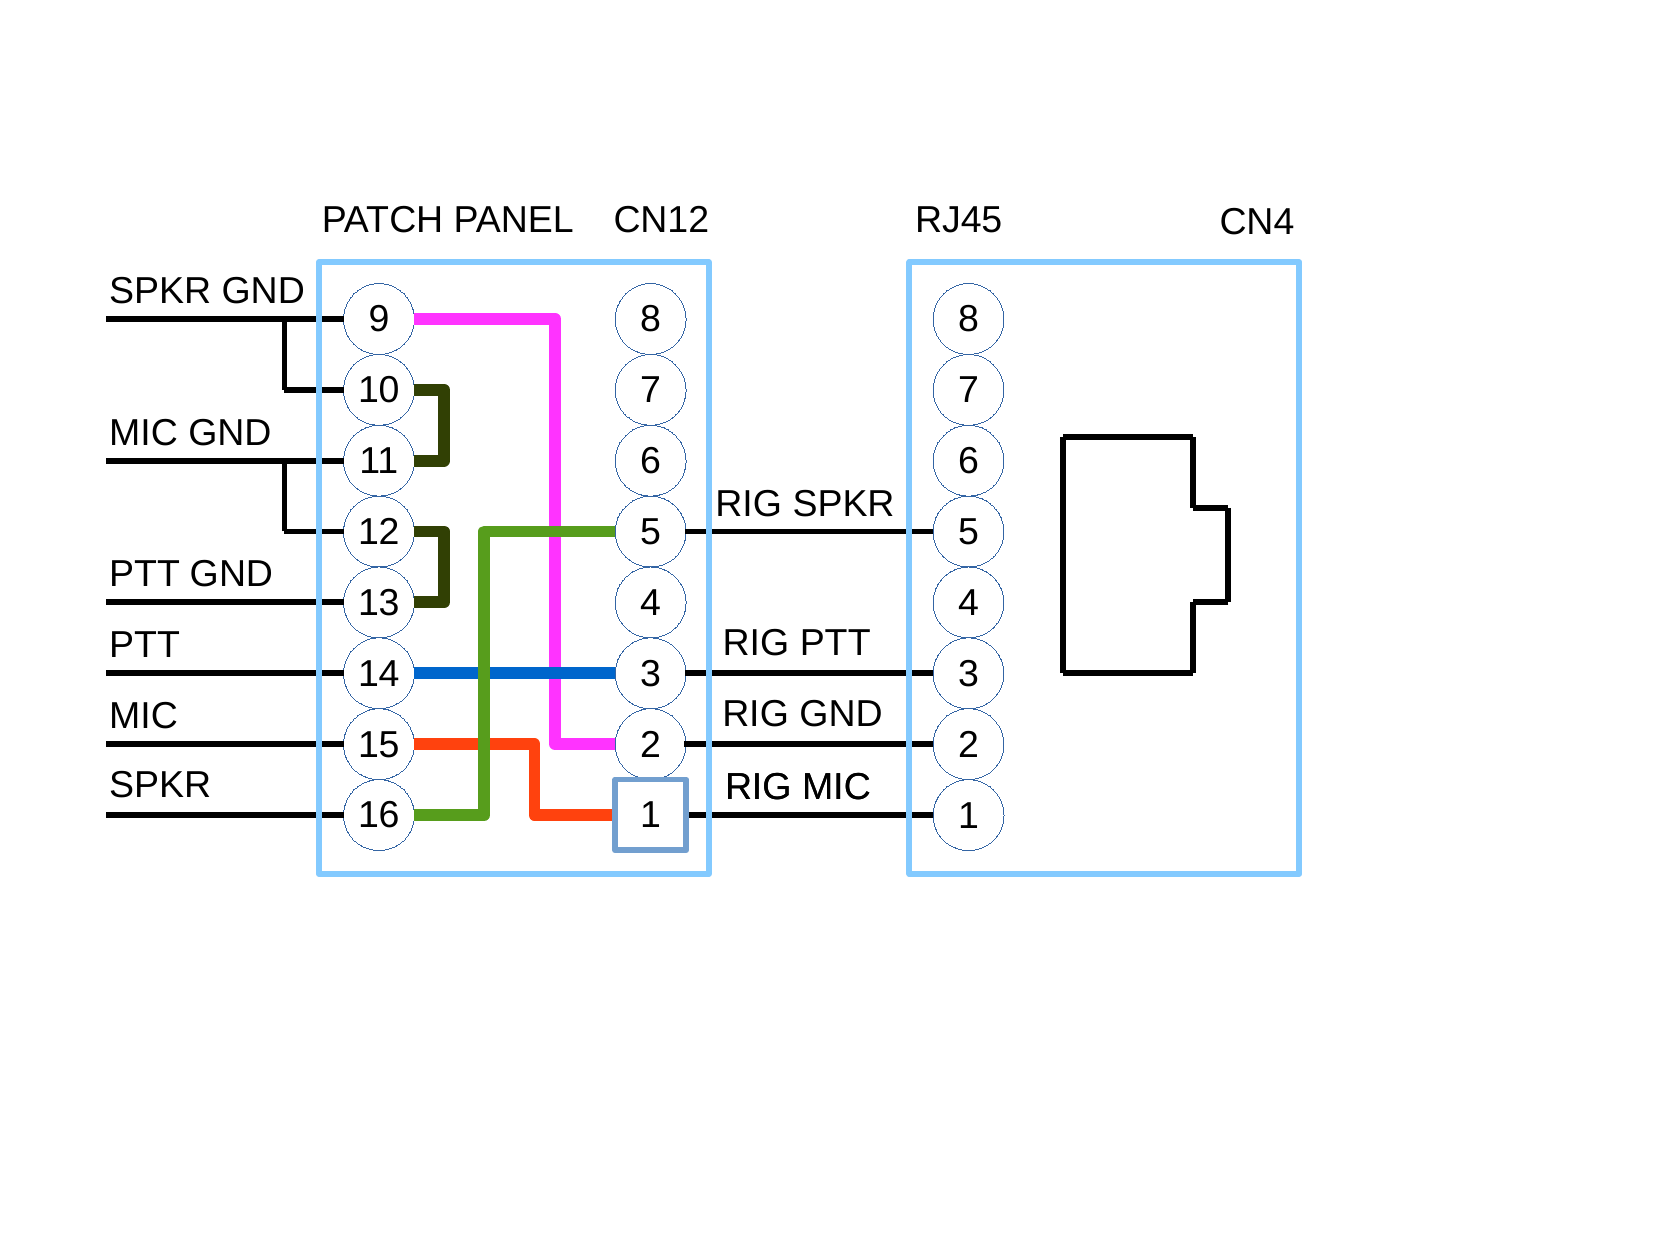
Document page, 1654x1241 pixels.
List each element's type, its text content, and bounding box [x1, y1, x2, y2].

text_box MIC GND [94, 403, 287, 461]
text_box RJ45 [900, 191, 1018, 249]
text_box 1 [615, 779, 687, 851]
text_box RIG PTT [709, 614, 886, 671]
text_box RIG GND [709, 685, 898, 754]
text_box PATCH PANEL [307, 191, 589, 249]
text_box RIG SPKR [709, 474, 909, 532]
text_box SPKR [94, 755, 227, 813]
text_box PTT GND [94, 545, 289, 603]
text_box MIC [94, 687, 193, 745]
text_box [909, 262, 1300, 875]
text_box CN4 [1204, 192, 1310, 250]
text_box CN12 [598, 191, 725, 249]
text_box SPKR GND [94, 262, 318, 319]
text_box [318, 262, 709, 875]
text_box RIG MIC [710, 758, 886, 816]
text_box PTT [94, 616, 196, 674]
